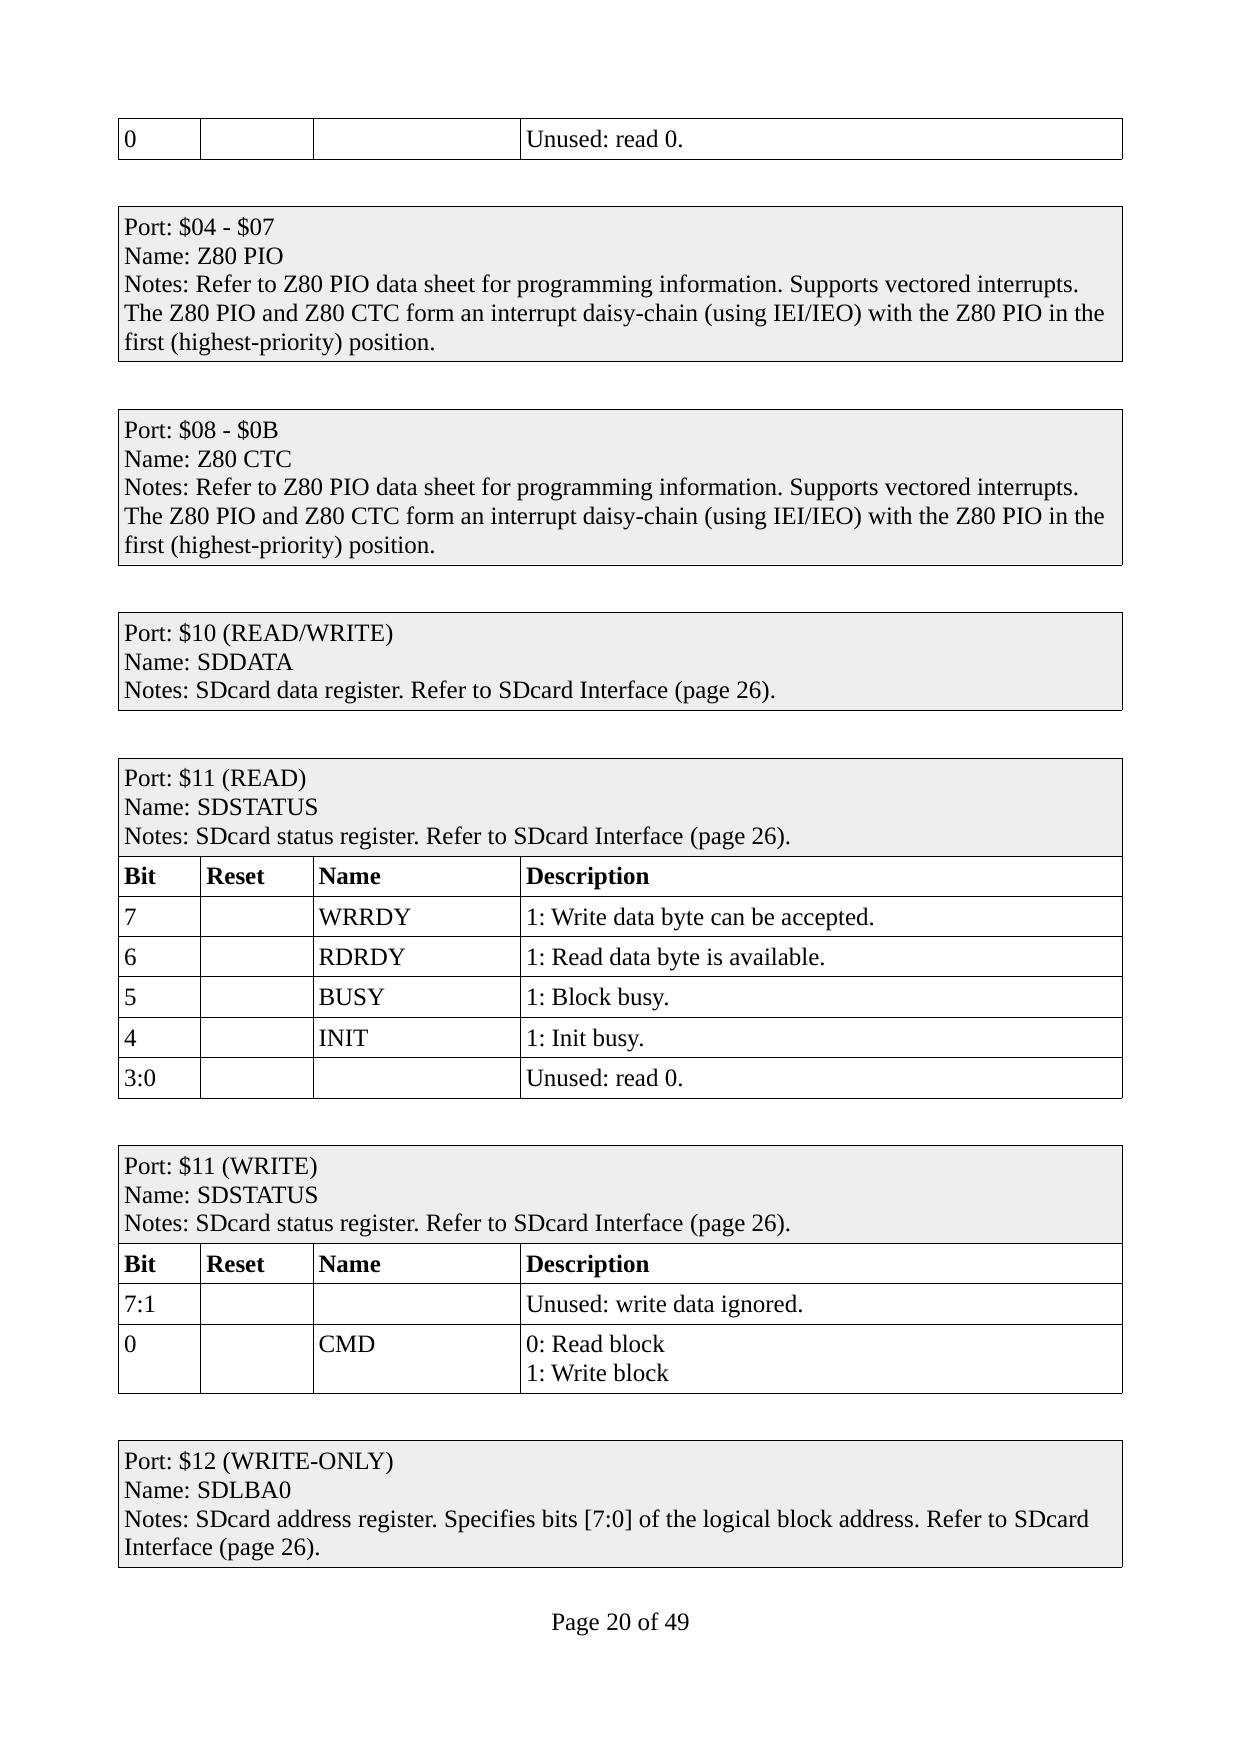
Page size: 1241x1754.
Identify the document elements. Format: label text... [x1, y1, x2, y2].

table_cell 4 [119, 1018, 200, 1057]
table_cell 0 [119, 1325, 200, 1393]
table_cell BUSY [314, 977, 520, 1017]
table_cell 1: Read data byte is available. [521, 937, 1122, 976]
table_cell [314, 119, 520, 158]
table_cell [201, 1058, 313, 1097]
table_cell Bit [119, 857, 200, 896]
table_cell [314, 1058, 520, 1097]
table_cell 3:0 [119, 1058, 200, 1097]
table_cell [201, 977, 313, 1017]
table_cell [314, 1284, 520, 1323]
table_header Port: $11 (WRITE) Name: SDSTATUS Notes: SDcard status register. Refer to SDcard Interface (page 26). [119, 1146, 1122, 1243]
table_cell 1: Block busy. [521, 977, 1122, 1017]
table_cell 1: Init busy. [521, 1018, 1122, 1057]
table_cell WRRDY [314, 897, 520, 936]
table_cell [201, 1325, 313, 1393]
table_cell 7 [119, 897, 200, 936]
table_cell [201, 1284, 313, 1323]
table_cell Description [521, 1244, 1122, 1283]
table_cell Bit [119, 1244, 200, 1283]
table_cell 5 [119, 977, 200, 1017]
table_header Port: $10 (READ/WRITE) Name: SDDATA Notes: SDcard data register. Refer to SDcard Interface (page 26). [119, 613, 1122, 710]
table_header Port: $11 (READ) Name: SDSTATUS Notes: SDcard status register. Refer to SDcard Interface (page 26). [119, 759, 1122, 856]
table_cell RDRDY [314, 937, 520, 976]
table_cell [201, 937, 313, 976]
table_cell [201, 119, 313, 158]
table_header Port: $12 (WRITE-ONLY) Name: SDLBA0 Notes: SDcard address register. Specifies bits [7:0] of the logical block address. Refer to SDcard Interface (page 26). [119, 1441, 1122, 1567]
table_cell Unused: read 0. [521, 119, 1122, 158]
table_cell Description [521, 857, 1122, 896]
table_cell Name [314, 857, 520, 896]
table_cell Unused: write data ignored. [521, 1284, 1122, 1323]
table_header Port: $04 - $07 Name: Z80 PIO Notes: Refer to Z80 PIO data sheet for programming information. Supports vectored interrupts. The Z80 PIO and Z80 CTC form an interrupt daisy-chain (using IEI/IEO) with the Z80 PIO in the first (highest-priority) position. [119, 207, 1122, 361]
table_cell 0 [119, 119, 200, 158]
table_header Port: $08 - $0B Name: Z80 CTC Notes: Refer to Z80 PIO data sheet for programming information. Supports vectored interrupts. The Z80 PIO and Z80 CTC form an interrupt daisy-chain (using IEI/IEO) with the Z80 PIO in the first (highest-priority) position. [119, 410, 1122, 564]
table_cell [201, 1018, 313, 1057]
table_cell 0: Read block 1: Write block [521, 1325, 1122, 1393]
table_cell Reset [201, 1244, 313, 1283]
table_cell CMD [314, 1325, 520, 1393]
table_cell 1: Write data byte can be accepted. [521, 897, 1122, 936]
table_cell Name [314, 1244, 520, 1283]
table_cell 6 [119, 937, 200, 976]
table_cell INIT [314, 1018, 520, 1057]
table_cell Unused: read 0. [521, 1058, 1122, 1097]
table_cell [201, 897, 313, 936]
table_cell 7:1 [119, 1284, 200, 1323]
table_cell Reset [201, 857, 313, 896]
